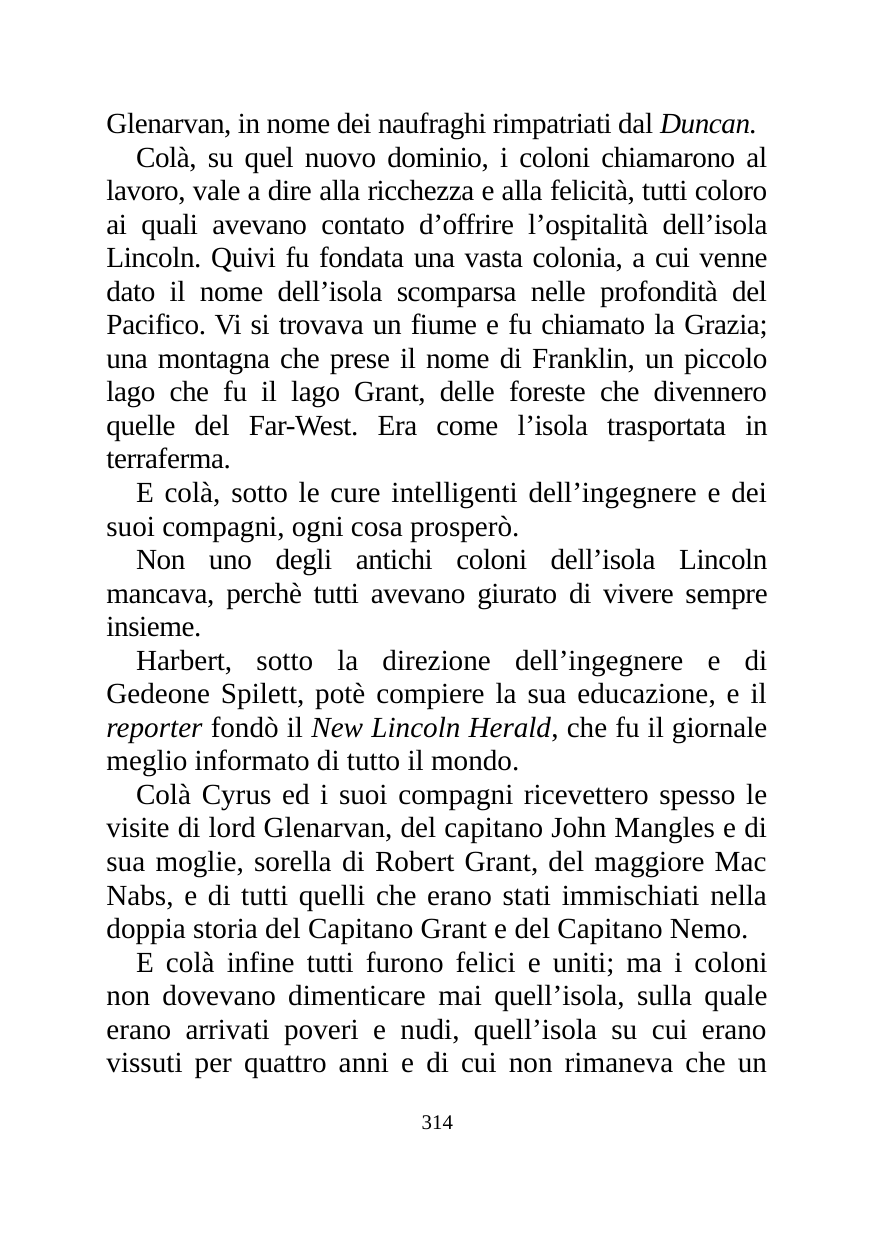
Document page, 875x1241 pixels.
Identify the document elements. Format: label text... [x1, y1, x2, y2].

text Glenarvan, in nome dei naufraghi rimpatriati dal Duncan. [106, 106, 768, 140]
text Colà Cyrus ed i suoi compagni ricevettero spesso le visite di lord Glenarvan, del capitano John Mangles e di sua moglie, sorella di Robert Grant, del maggiore Mac Nabs, e di tutti quelli che erano stati immischiati nella doppia storia del Capitano Grant e del Capitano Nemo. [106, 777, 768, 945]
text E colà infine tutti furono felici e uniti; ma i coloni non dovevano dimenticare mai quell’isola, sulla quale erano arrivati poveri e nudi, quell’isola su cui erano vissuti per quattro anni e di cui non rimaneva che un [106, 945, 768, 1079]
text Harbert, sotto la direzione dell’ingegnere e di Gedeone Spilett, potè compiere la sua educazione, e il reporter fondò il New Lincoln Herald, che fu il giornale meglio informato di tutto il mondo. [106, 643, 768, 777]
text Non uno degli antichi coloni dell’isola Lincoln mancava, perchè tutti avevano giurato di vivere sempre insieme. [106, 542, 768, 643]
text E colà, sotto le cure intelligenti dell’ingegnere e dei suoi compagni, ogni cosa prosperò. [106, 475, 768, 542]
text Colà, su quel nuovo dominio, i coloni chiamarono al lavoro, vale a dire alla ricchezza e alla felicità, tutti coloro ai quali avevano contato d’offrire l’ospitalità dell’isola Lincoln. Quivi fu fondata una vasta colonia, a cui venne dato il nome dell’isola scomparsa nelle profondità del Pacifico. Vi si trovava un fiume e fu chiamato la Grazia; una montagna che prese il nome di Franklin, un piccolo lago che fu il lago Grant, delle foreste che divennero quelle del Far-West. Era come l’isola trasportata in terraferma. [106, 140, 768, 475]
